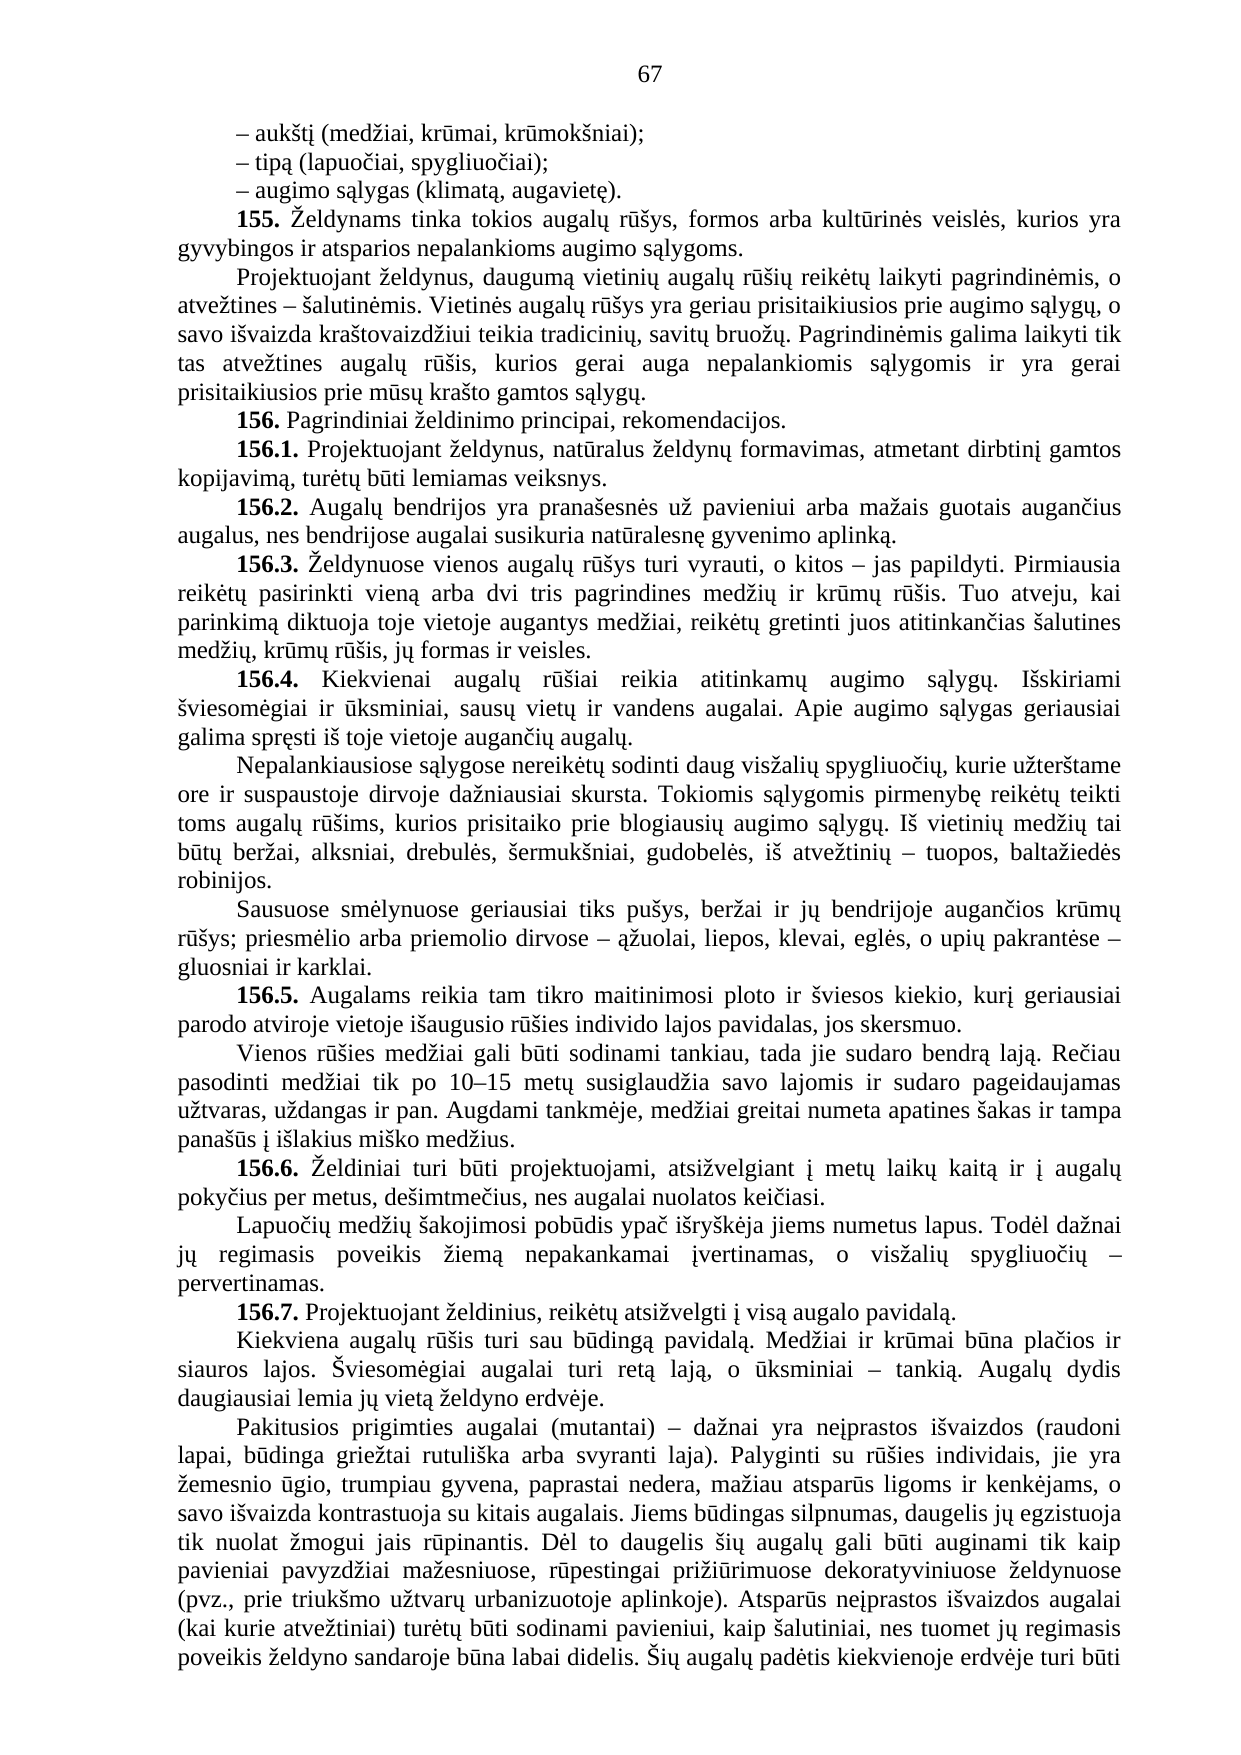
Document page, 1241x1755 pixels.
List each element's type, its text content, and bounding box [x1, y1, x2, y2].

text 156.7. Projektuojant želdinius, reikėtų atsižvelgti į visą augalo pavidalą. [177, 1297, 1122, 1326]
text Lapuočių medžių šakojimosi pobūdis ypač išryškėja jiems numetus lapus. Todėl dažnai jų regimasis poveikis žiemą nepakankamai įvertinamas, o visžalių spygliuočių – pervertinamas. [177, 1211, 1122, 1297]
text 156. Pagrindiniai želdinimo principai, rekomendacijos. [177, 406, 1122, 434]
text – tipą (lapuočiai, spygliuočiai); [177, 147, 1122, 176]
text 156.6. Želdiniai turi būti projektuojami, atsižvelgiant į metų laikų kaitą ir į augalų pokyčius per metus, dešimtmečius, nes augalai nuolatos keičiasi. [177, 1153, 1122, 1211]
text 156.4. Kiekvienai augalų rūšiai reikia atitinkamų augimo sąlygų. Išskiriami šviesomėgiai ir ūksminiai, sausų vietų ir vandens augalai. Apie augimo sąlygas geriausiai galima spręsti iš toje vietoje augančių augalų. [177, 664, 1122, 751]
text Kiekviena augalų rūšis turi sau būdingą pavidalą. Medžiai ir krūmai būna plačios ir siauros lajos. Šviesomėgiai augalai turi retą lają, o ūksminiai – tankią. Augalų dydis daugiausiai lemia jų vietą želdyno erdvėje. [177, 1326, 1122, 1412]
text – aukštį (medžiai, krūmai, krūmokšniai); [177, 118, 1122, 147]
text Projektuojant želdynus, daugumą vietinių augalų rūšių reikėtų laikyti pagrindinėmis, o atvežtines – šalutinėmis. Vietinės augalų rūšys yra geriau prisitaikiusios prie augimo sąlygų, o savo išvaizda kraštovaizdžiui teikia tradicinių, savitų bruožų. Pagrindinėmis galima laikyti tik tas atvežtines augalų rūšis, kurios gerai auga nepalankiomis sąlygomis ir yra gerai prisitaikiusios prie mūsų krašto gamtos sąlygų. [177, 262, 1122, 406]
text 156.5. Augalams reikia tam tikro maitinimosi ploto ir šviesos kiekio, kurį geriausiai parodo atviroje vietoje išaugusio rūšies individo lajos pavidalas, jos skersmuo. [177, 981, 1122, 1038]
text – augimo sąlygas (klimatą, augavietę). [177, 176, 1122, 204]
text 156.2. Augalų bendrijos yra pranašesnės už pavieniui arba mažais guotais augančius augalus, nes bendrijose augalai susikuria natūralesnę gyvenimo aplinką. [177, 492, 1122, 549]
text Pakitusios prigimties augalai (mutantai) – dažnai yra neįprastos išvaizdos (raudoni lapai, būdinga griežtai rutuliška arba svyranti laja). Palyginti su rūšies individais, jie yra žemesnio ūgio, trumpiau gyvena, paprastai nedera, mažiau atsparūs ligoms ir kenkėjams, o savo išvaizda kontrastuoja su kitais augalais. Jiems būdingas silpnumas, daugelis jų egzistuoja tik nuolat žmogui jais rūpinantis. Dėl to daugelis šių augalų gali būti auginami tik kaip pavieniai pavyzdžiai mažesniuose, rūpestingai prižiūrimuose dekoratyviniuose želdynuose (pvz., prie triukšmo užtvarų urbanizuotoje aplinkoje). Atsparūs neįprastos išvaizdos augalai (kai kurie atvežtiniai) turėtų būti sodinami pavieniui, kaip šalutiniai, nes tuomet jų regimasis poveikis želdyno sandaroje būna labai didelis. Šių augalų padėtis kiekvienoje erdvėje turi būti [177, 1412, 1122, 1671]
text 155. Želdynams tinka tokios augalų rūšys, formos arba kultūrinės veislės, kurios yra gyvybingos ir atsparios nepalankioms augimo sąlygoms. [177, 204, 1122, 262]
text Sausuose smėlynuose geriausiai tiks pušys, beržai ir jų bendrijoje augančios krūmų rūšys; priesmėlio arba priemolio dirvose – ąžuolai, liepos, klevai, eglės, o upių pakrantėse – gluosniai ir karklai. [177, 894, 1122, 981]
text 156.1. Projektuojant želdynus, natūralus želdynų formavimas, atmetant dirbtinį gamtos kopijavimą, turėtų būti lemiamas veiksnys. [177, 434, 1122, 492]
text Vienos rūšies medžiai gali būti sodinami tankiau, tada jie sudaro bendrą lają. Rečiau pasodinti medžiai tik po 10–15 metų susiglaudžia savo lajomis ir sudaro pageidaujamas užtvaras, uždangas ir pan. Augdami tankmėje, medžiai greitai numeta apatines šakas ir tampa panašūs į išlakius miško medžius. [177, 1038, 1122, 1153]
text 156.3. Želdynuose vienos augalų rūšys turi vyrauti, o kitos – jas papildyti. Pirmiausia reikėtų pasirinkti vieną arba dvi tris pagrindines medžių ir krūmų rūšis. Tuo atveju, kai parinkimą diktuoja toje vietoje augantys medžiai, reikėtų gretinti juos atitinkančias šalutines medžių, krūmų rūšis, jų formas ir veisles. [177, 549, 1122, 664]
text Nepalankiausiose sąlygose nereikėtų sodinti daug visžalių spygliuočių, kurie užterštame ore ir suspaustoje dirvoje dažniausiai skursta. Tokiomis sąlygomis pirmenybę reikėtų teikti toms augalų rūšims, kurios prisitaiko prie blogiausių augimo sąlygų. Iš vietinių medžių tai būtų beržai, alksniai, drebulės, šermukšniai, gudobelės, iš atvežtinių – tuopos, baltažiedės robinijos. [177, 751, 1122, 894]
